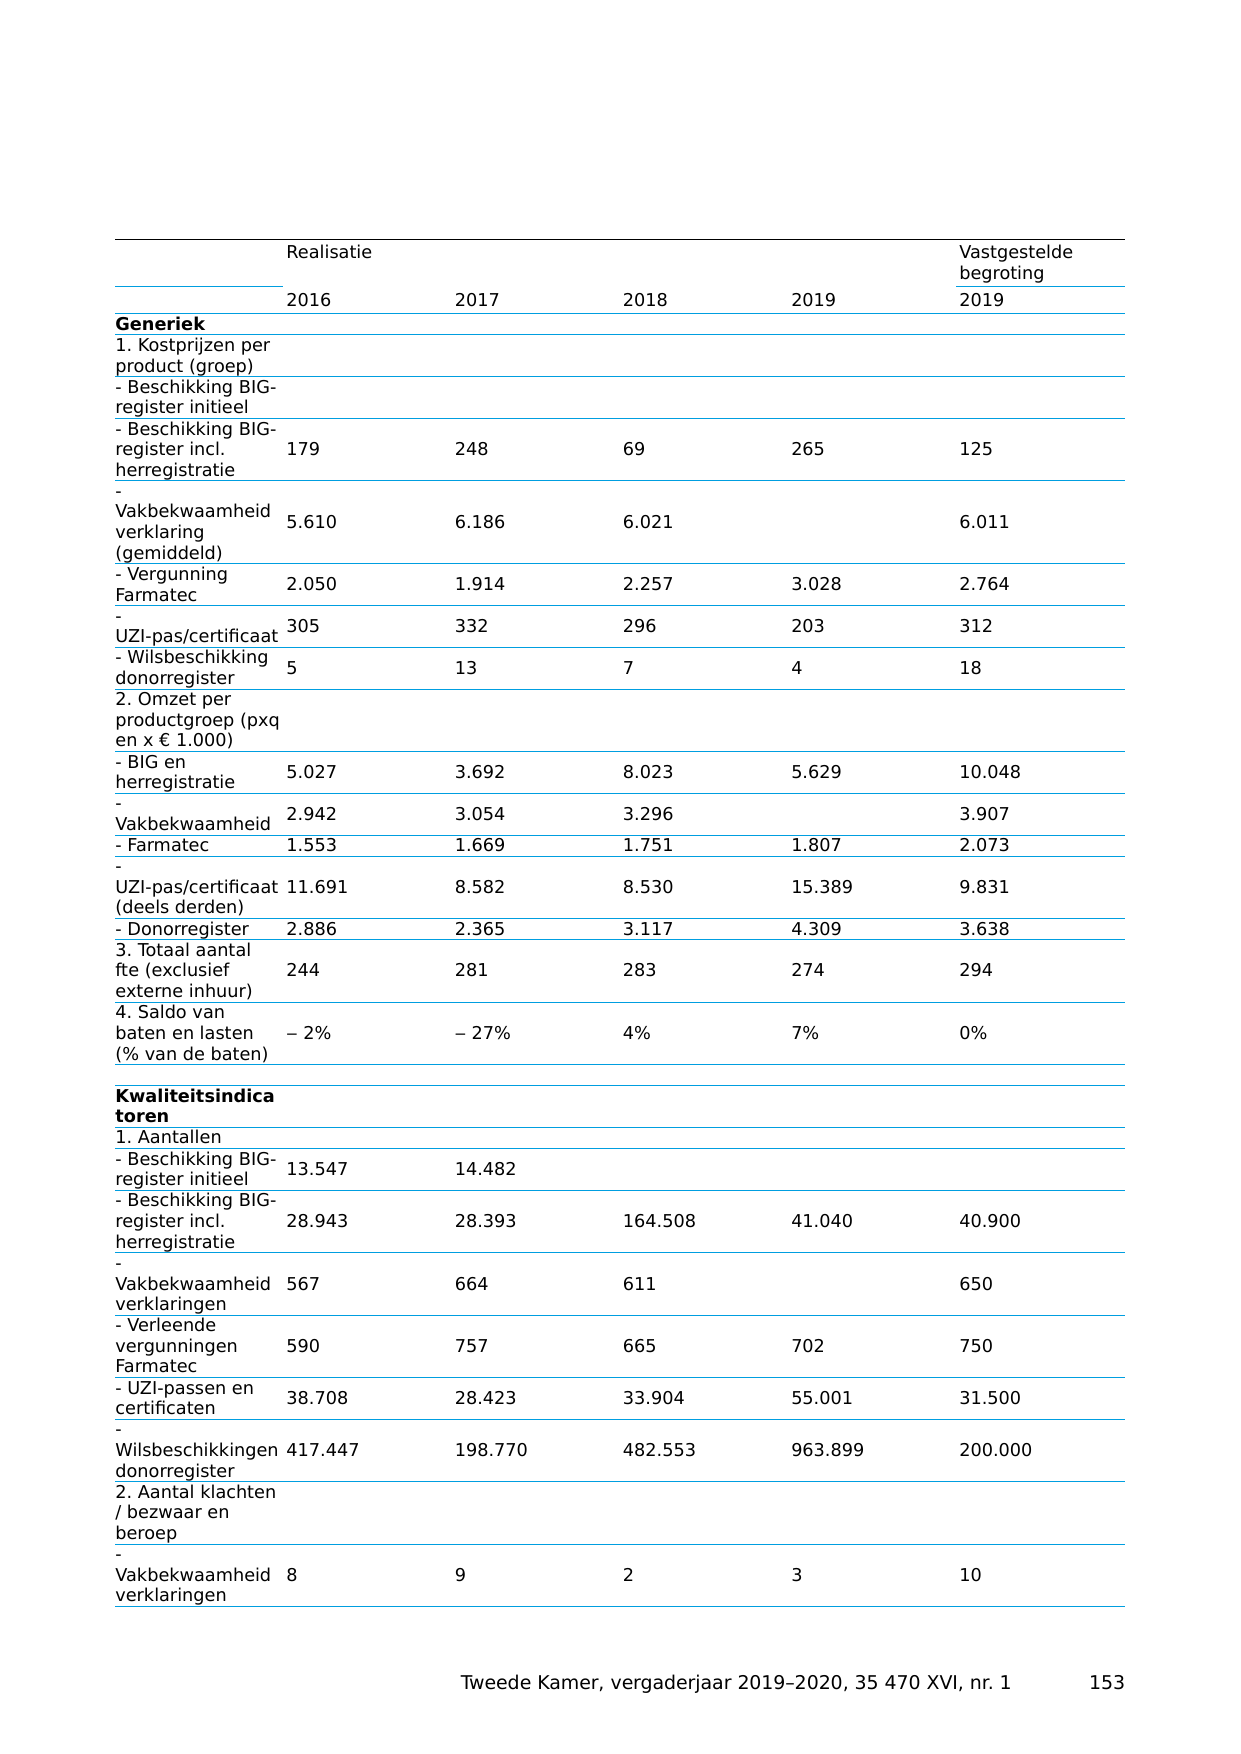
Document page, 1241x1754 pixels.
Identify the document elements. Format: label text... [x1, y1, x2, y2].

table_cell - Wilsbeschikkingen donorregister [115, 1420, 283, 1481]
table_cell Generiek [115, 314, 283, 334]
table_cell - Beschikking BIG-register incl. herregistratie [115, 419, 283, 480]
table_cell - Vakbekwaamheidverklaringen [115, 1545, 283, 1606]
table_cell 5.629 [788, 752, 956, 793]
table_cell 28.943 [283, 1191, 452, 1252]
table_cell 750 [956, 1316, 1125, 1377]
table_cell [956, 1482, 1125, 1544]
table_cell 1. Kostprijzen per product (groep) [115, 335, 283, 376]
table_cell 2016 [283, 286, 452, 313]
table_cell 4. Saldo van baten en lasten (% van de baten) [115, 1003, 283, 1064]
table_cell - Beschikking BIG-register incl. herregistratie [115, 1191, 283, 1252]
table_cell [956, 1149, 1125, 1190]
table_cell [956, 314, 1125, 334]
table_cell 2.886 [283, 919, 452, 939]
table_cell [788, 690, 956, 751]
table_cell - UZI-pas/certificaat (deels derden) [115, 857, 283, 918]
table_cell Vastgestelde begroting [956, 240, 1125, 286]
table_cell [452, 377, 620, 418]
table_cell 8.530 [620, 857, 788, 918]
table_cell 164.508 [620, 1191, 788, 1252]
table_cell [115, 1065, 283, 1085]
table_cell 296 [620, 606, 788, 647]
table_cell [452, 1128, 620, 1148]
table_header Tabel 34 Overzicht doelmatigheidsindicatoren van het baten-lastenagentschap CIBG per 31 december 2019 [115, 191, 1125, 239]
table_cell 69 [620, 419, 788, 480]
table_cell [620, 314, 788, 334]
table_cell [956, 1128, 1125, 1148]
table_cell 3.638 [956, 919, 1125, 939]
table_cell 281 [452, 940, 620, 1002]
table_cell [620, 1482, 788, 1544]
table_cell 3.117 [620, 919, 788, 939]
table_cell 274 [788, 940, 956, 1002]
table_cell 14.482 [452, 1149, 620, 1190]
table_cell 3 [788, 1545, 956, 1606]
table_cell 2017 [452, 286, 620, 313]
table_cell Kwaliteitsindicatoren [115, 1086, 283, 1127]
table_cell 31.500 [956, 1378, 1125, 1419]
table_cell 198.770 [452, 1420, 620, 1481]
table_cell - Verleende vergunningen Farmatec [115, 1316, 283, 1377]
table_cell 567 [283, 1253, 452, 1315]
table_cell [452, 1482, 620, 1544]
table_cell 2.050 [283, 564, 452, 605]
table_cell [620, 377, 788, 418]
table_cell 41.040 [788, 1191, 956, 1252]
table_cell 0% [956, 1003, 1125, 1064]
table_cell 2018 [620, 286, 788, 313]
table_cell - Vakbekwaamheidverklaring (gemiddeld) [115, 481, 283, 563]
table_cell 248 [452, 419, 620, 480]
table_cell 28.393 [452, 1191, 620, 1252]
table_cell [956, 1065, 1125, 1085]
table_cell - Vakbekwaamheid [115, 794, 283, 834]
table_cell ‒ 2% [283, 1003, 452, 1064]
table_cell [788, 314, 956, 334]
table_cell 55.001 [788, 1378, 956, 1419]
table_cell [283, 1128, 452, 1148]
table_cell 244 [283, 940, 452, 1002]
table_cell 757 [452, 1316, 620, 1377]
table_cell [115, 287, 283, 313]
table_cell - Beschikking BIG-register initieel [115, 1149, 283, 1190]
table_cell 203 [788, 606, 956, 647]
table_cell [283, 1065, 452, 1085]
table_cell [788, 1482, 956, 1544]
table_cell 11.691 [283, 857, 452, 918]
table_cell 4.309 [788, 919, 956, 939]
table_cell - UZI-pas/certificaat [115, 606, 283, 647]
table_cell [788, 794, 956, 834]
table_cell [788, 1065, 956, 1085]
table_cell 2.942 [283, 794, 452, 834]
table_cell 4 [788, 648, 956, 689]
table_cell 3. Totaal aantal fte (exclusief externe inhuur) [115, 940, 283, 1002]
table_cell [283, 335, 452, 376]
table_cell 265 [788, 419, 956, 480]
table_cell 2 [620, 1545, 788, 1606]
table_cell 3.296 [620, 794, 788, 834]
table_cell - UZI-passen en certificaten [115, 1378, 283, 1419]
table_cell 1.807 [788, 836, 956, 856]
table_cell 665 [620, 1316, 788, 1377]
table_cell [956, 335, 1125, 376]
table_cell 6.011 [956, 481, 1125, 563]
table_cell 3.907 [956, 794, 1125, 834]
table_cell 10.048 [956, 752, 1125, 793]
table_cell [283, 1482, 452, 1544]
table_cell [115, 240, 283, 286]
table_cell 702 [788, 1316, 956, 1377]
table_cell [788, 335, 956, 376]
table_cell 305 [283, 606, 452, 647]
table_cell [620, 1086, 788, 1127]
table_cell 18 [956, 648, 1125, 689]
table_cell ‒ 27% [452, 1003, 620, 1064]
table_cell - BIG en herregistratie [115, 752, 283, 793]
table_cell 8 [283, 1545, 452, 1606]
table_cell 9.831 [956, 857, 1125, 918]
table_cell 4% [620, 1003, 788, 1064]
table_cell 6.021 [620, 481, 788, 563]
table_cell 125 [956, 419, 1125, 480]
table_cell 332 [452, 606, 620, 647]
table_cell 312 [956, 606, 1125, 647]
table_cell 33.904 [620, 1378, 788, 1419]
table_cell 13 [452, 648, 620, 689]
table_cell 6.186 [452, 481, 620, 563]
table_cell [283, 690, 452, 751]
table_cell 664 [452, 1253, 620, 1315]
table_cell - Donorregister [115, 919, 283, 939]
table_cell 8.582 [452, 857, 620, 918]
table_cell 2.365 [452, 919, 620, 939]
table_cell 590 [283, 1316, 452, 1377]
table_cell 3.028 [788, 564, 956, 605]
table_cell 28.423 [452, 1378, 620, 1419]
table_cell - Beschikking BIG-register initieel [115, 377, 283, 418]
table_cell 10 [956, 1545, 1125, 1606]
table_cell [452, 690, 620, 751]
table_cell 7% [788, 1003, 956, 1064]
table_cell [620, 335, 788, 376]
table_cell [452, 335, 620, 376]
table_cell [620, 1149, 788, 1190]
table_cell 200.000 [956, 1420, 1125, 1481]
table_cell 2.764 [956, 564, 1125, 605]
table_cell 963.899 [788, 1420, 956, 1481]
table_cell 2.073 [956, 836, 1125, 856]
table_cell 2019 [956, 287, 1125, 313]
table_cell 2. Omzet per productgroep (pxq en x € 1.000) [115, 690, 283, 751]
table_cell 2. Aantal klachten / bezwaar en beroep [115, 1482, 283, 1544]
table_cell 283 [620, 940, 788, 1002]
table_cell 40.900 [956, 1191, 1125, 1252]
table_cell [788, 377, 956, 418]
table_cell [788, 1253, 956, 1315]
table_cell 482.553 [620, 1420, 788, 1481]
table_cell 2.257 [620, 564, 788, 605]
table_cell 5 [283, 648, 452, 689]
table_cell 1.751 [620, 836, 788, 856]
table_cell [956, 377, 1125, 418]
table_cell [956, 1086, 1125, 1127]
table_cell 5.027 [283, 752, 452, 793]
table_cell 179 [283, 419, 452, 480]
table_cell 1.914 [452, 564, 620, 605]
table_cell - Vergunning Farmatec [115, 564, 283, 605]
table_cell 1.669 [452, 836, 620, 856]
table_cell 15.389 [788, 857, 956, 918]
table_cell 38.708 [283, 1378, 452, 1419]
table_cell [788, 1086, 956, 1127]
table_cell 13.547 [283, 1149, 452, 1190]
table_cell Realisatie [283, 240, 956, 286]
table_cell 5.610 [283, 481, 452, 563]
table_cell [788, 1149, 956, 1190]
table_cell 2019 [788, 286, 956, 313]
table_cell 417.447 [283, 1420, 452, 1481]
table_cell - Vakbekwaamheidverklaringen [115, 1253, 283, 1315]
table_cell [452, 1065, 620, 1085]
table_cell [956, 690, 1125, 751]
table_cell 8.023 [620, 752, 788, 793]
table_cell [788, 1128, 956, 1148]
table_cell 3.054 [452, 794, 620, 834]
table_cell [620, 1065, 788, 1085]
table_cell [452, 1086, 620, 1127]
table_cell - Farmatec [115, 836, 283, 856]
table_cell 7 [620, 648, 788, 689]
table_cell 9 [452, 1545, 620, 1606]
table_cell 650 [956, 1253, 1125, 1315]
table_cell 294 [956, 940, 1125, 1002]
table_cell [283, 1086, 452, 1127]
table_cell 1.553 [283, 836, 452, 856]
table_cell [452, 314, 620, 334]
table_cell [283, 314, 452, 334]
table_cell 1. Aantallen [115, 1128, 283, 1148]
table_cell [620, 1128, 788, 1148]
table_cell [620, 690, 788, 751]
table_cell 611 [620, 1253, 788, 1315]
table_cell - Wilsbeschikking donorregister [115, 648, 283, 689]
table_cell 3.692 [452, 752, 620, 793]
table_cell [788, 481, 956, 563]
table_cell [283, 377, 452, 418]
